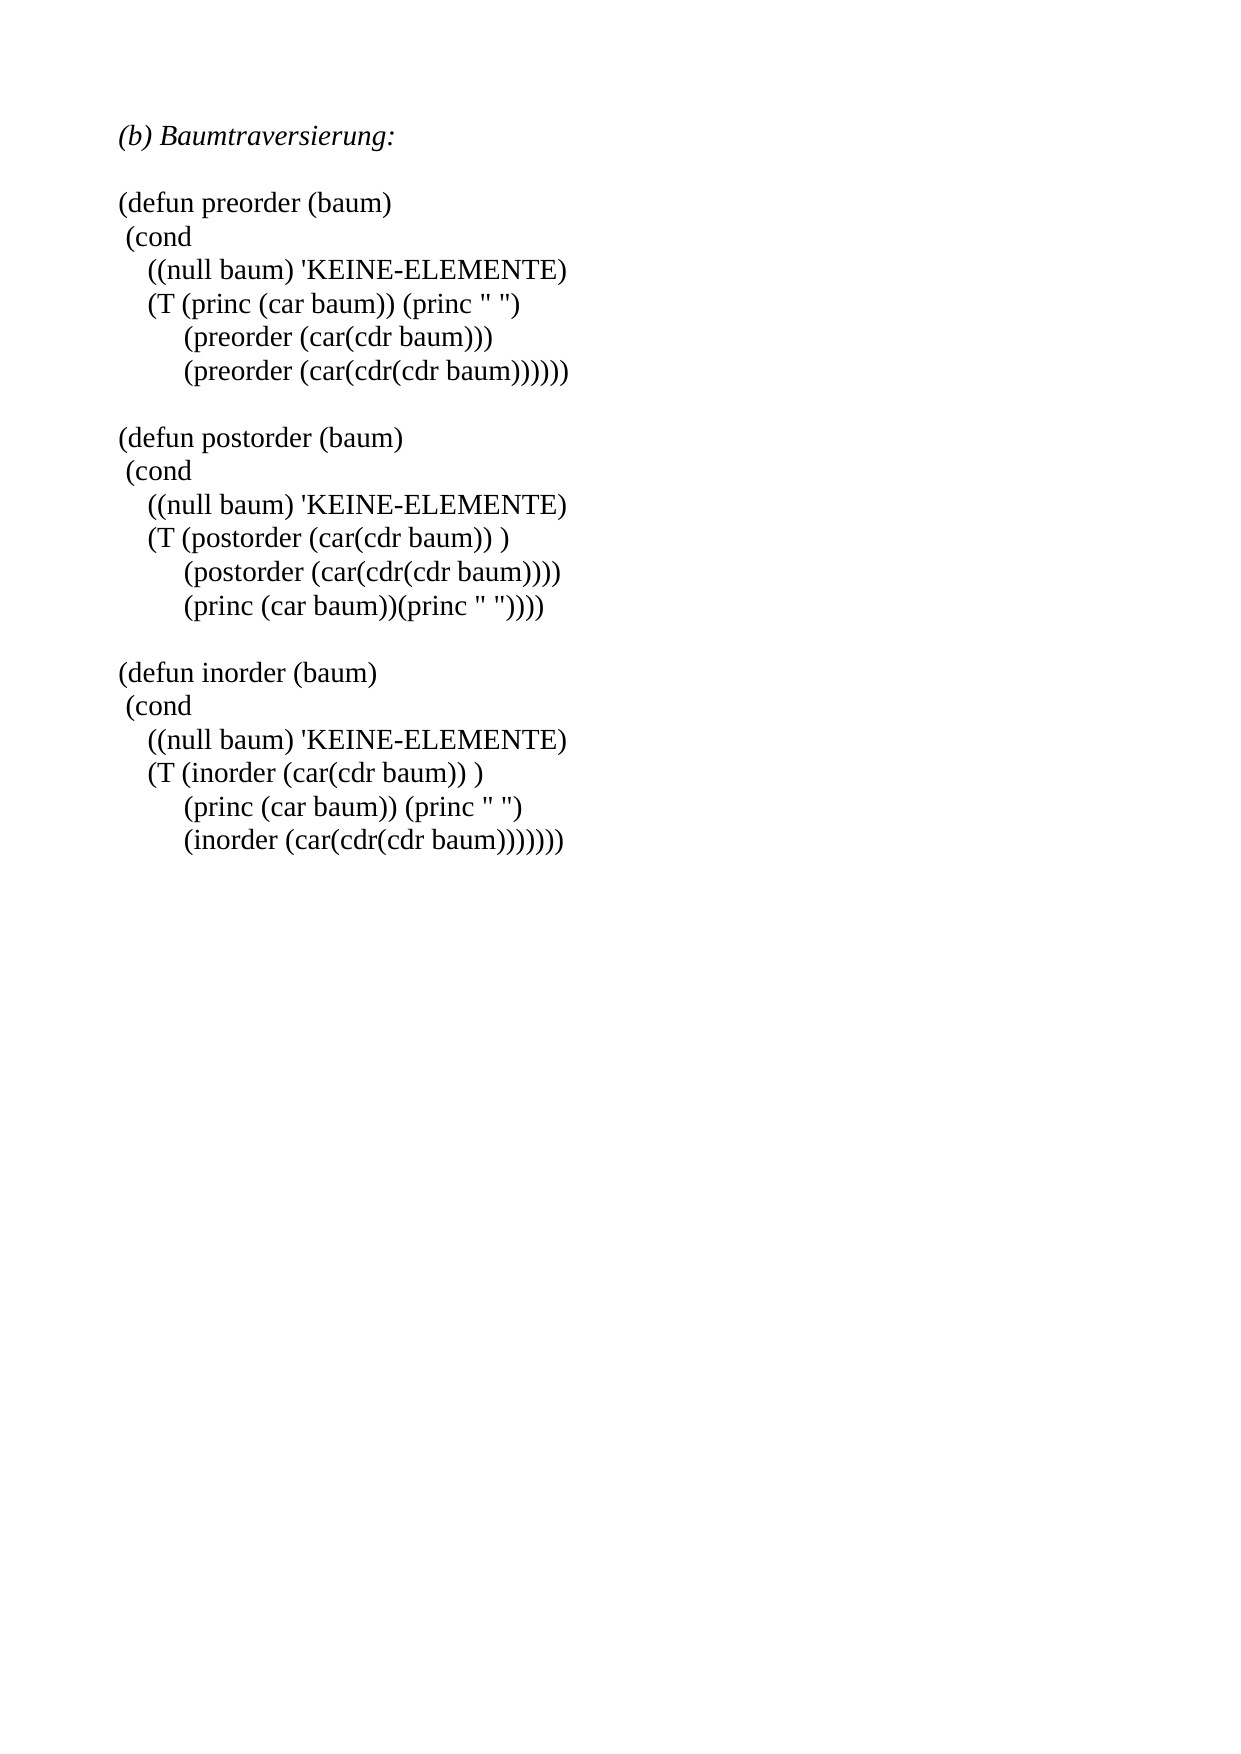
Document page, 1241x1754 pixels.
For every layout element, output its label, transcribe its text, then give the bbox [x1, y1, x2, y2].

text (defun postorder (baum) [118, 420, 1122, 453]
text (T (inorder (car(cdr baum)) ) [118, 755, 1122, 789]
text (b) Baumtraversierung: [118, 118, 1122, 152]
text (cond [118, 688, 1122, 722]
text (preorder (car(cdr baum))) [118, 319, 1122, 353]
text (T (princ (car baum)) (princ " ") [118, 286, 1122, 319]
text (preorder (car(cdr(cdr baum)))))) [118, 353, 1122, 386]
text ((null baum) 'KEINE-ELEMENTE) [118, 487, 1122, 521]
text (defun inorder (baum) [118, 655, 1122, 688]
text (postorder (car(cdr(cdr baum)))) [118, 554, 1122, 588]
text (cond [118, 219, 1122, 252]
text (inorder (car(cdr(cdr baum))))))) [118, 822, 1122, 856]
text (defun preorder (baum) [118, 185, 1122, 219]
text (princ (car baum)) (princ " ") [118, 789, 1122, 822]
text ((null baum) 'KEINE-ELEMENTE) [118, 722, 1122, 755]
text ((null baum) 'KEINE-ELEMENTE) [118, 252, 1122, 286]
text (cond [118, 453, 1122, 487]
text (princ (car baum))(princ " ")))) [118, 588, 1122, 621]
text (T (postorder (car(cdr baum)) ) [118, 521, 1122, 554]
